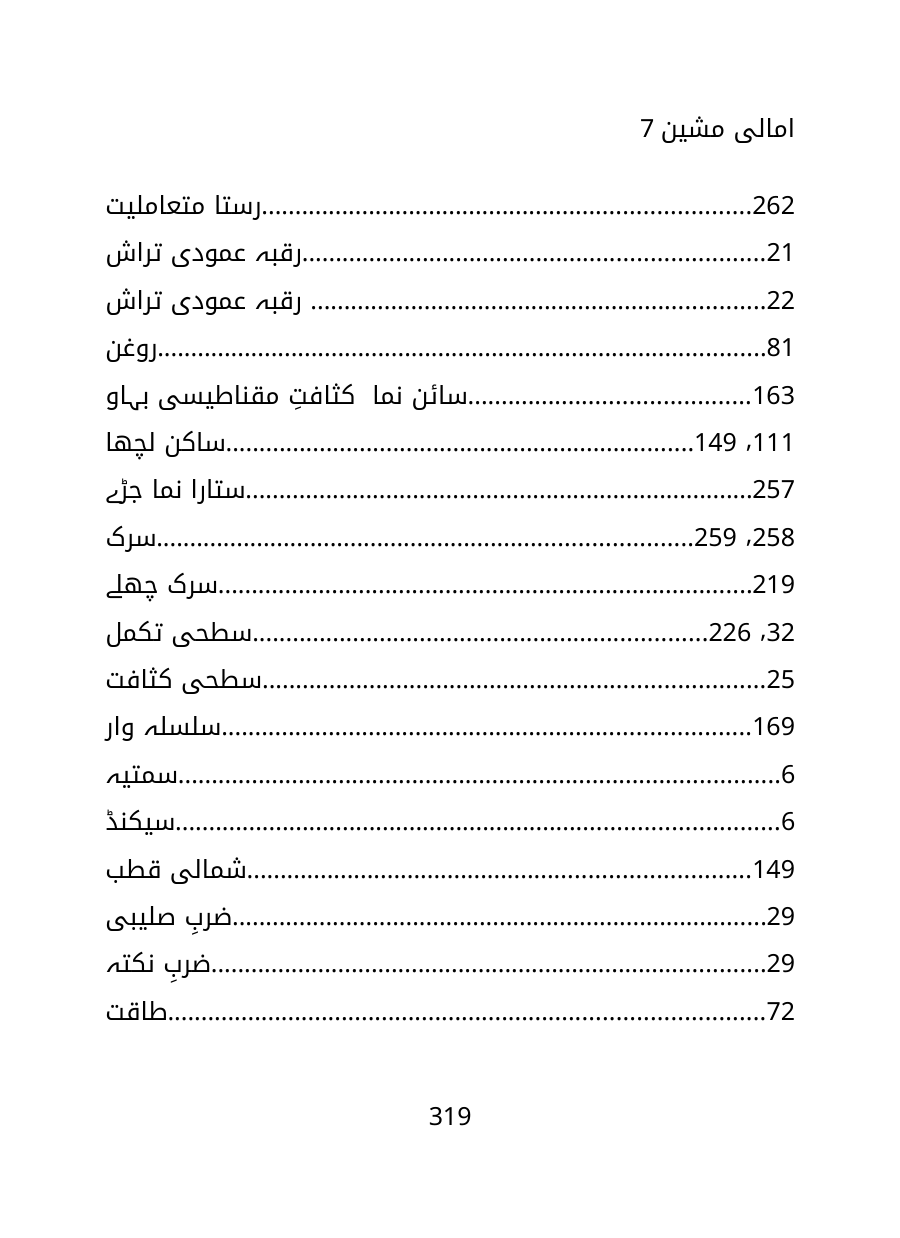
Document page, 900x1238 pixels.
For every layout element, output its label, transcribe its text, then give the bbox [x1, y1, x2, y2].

text ساکن لچھا 111, 149 [105, 419, 795, 467]
text ضربِ نکتہ 29 [105, 941, 795, 988]
text سطحی کثافت 25 [105, 656, 795, 704]
text طاقت 72 [105, 988, 795, 1036]
text ضربِ صلیبی 29 [105, 893, 795, 941]
text رقبہ عمودی تراش 21 [105, 230, 795, 277]
text سرک چھلے 219 [105, 562, 795, 609]
text ستارا نما جڑے 257 [105, 467, 795, 514]
text سلسلہ وار 169 [105, 704, 795, 751]
text سطحی تکمل 32, 226 [105, 609, 795, 656]
text سمتیہ 6 [105, 751, 795, 798]
text سرک 258, 259 [105, 514, 795, 562]
text رقبہ عمودی تراش 22 [105, 277, 795, 324]
text سیکنڈ 6 [105, 798, 795, 846]
text سائن نما کثافتِ مقناطیسی بہاو 163 [105, 372, 795, 419]
text رستا متعاملیت 262 [105, 182, 795, 230]
text روغن 81 [105, 324, 795, 372]
text شمالی قطب 149 [105, 846, 795, 893]
